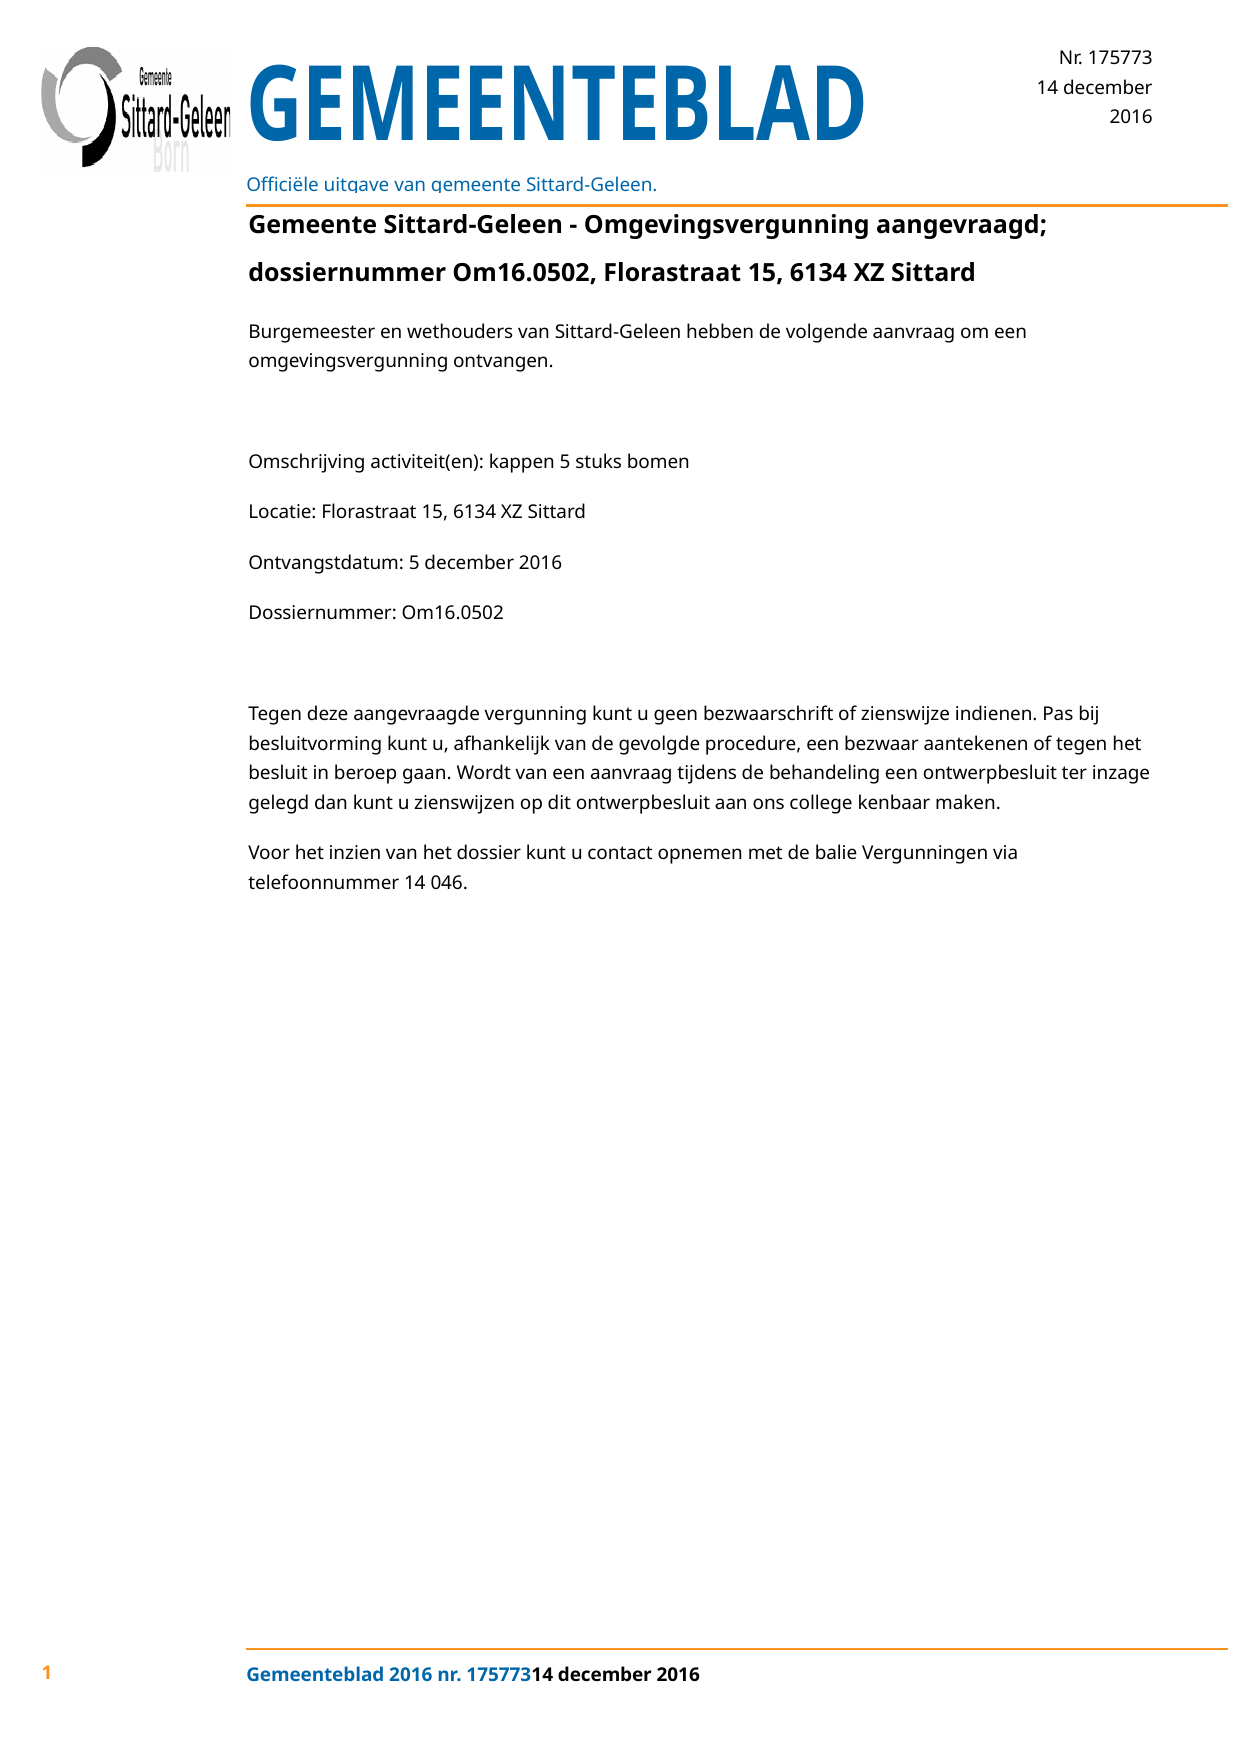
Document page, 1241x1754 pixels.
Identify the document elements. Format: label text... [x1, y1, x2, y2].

text Ontvangstdatum: 5 december 2016 [248, 549, 1152, 575]
text Dossiernummer: Om16.0502 [248, 599, 1152, 625]
text Gemeente Sittard-Geleen - Omgevingsvergunning aangevraagd; dossiernummer Om16.0502, Florastraat 15, 6134 XZ Sittard [248, 207, 1152, 288]
text Omschrijving activiteit(en): kappen 5 stuks bomen [248, 448, 1152, 474]
text Burgemeester en wethouders van Sittard-Geleen hebben de volgende aanvraag om een omgevingsvergunning ontvangen. [248, 318, 1152, 373]
text Voor het inzien van het dossier kunt u contact opnemen met de balie Vergunningen via telefoonnummer 14 046. [248, 839, 1152, 895]
text Tegen deze aangevraagde vergunning kunt u geen bezwaarschrift of zienswijze indienen. Pas bij besluitvorming kunt u, afhankelijk van de gevolgde procedure, een bezwaar aantekenen of tegen het besluit in beroep gaan. Wordt van een aanvraag tijdens de behandeling een ontwerpbesluit ter inzage gelegd dan kunt u zienswijzen op dit ontwerpbesluit aan ons college kenbaar maken. [248, 700, 1152, 815]
text Locatie: Florastraat 15, 6134 XZ Sittard [248, 499, 1152, 524]
picture [41, 47, 231, 172]
